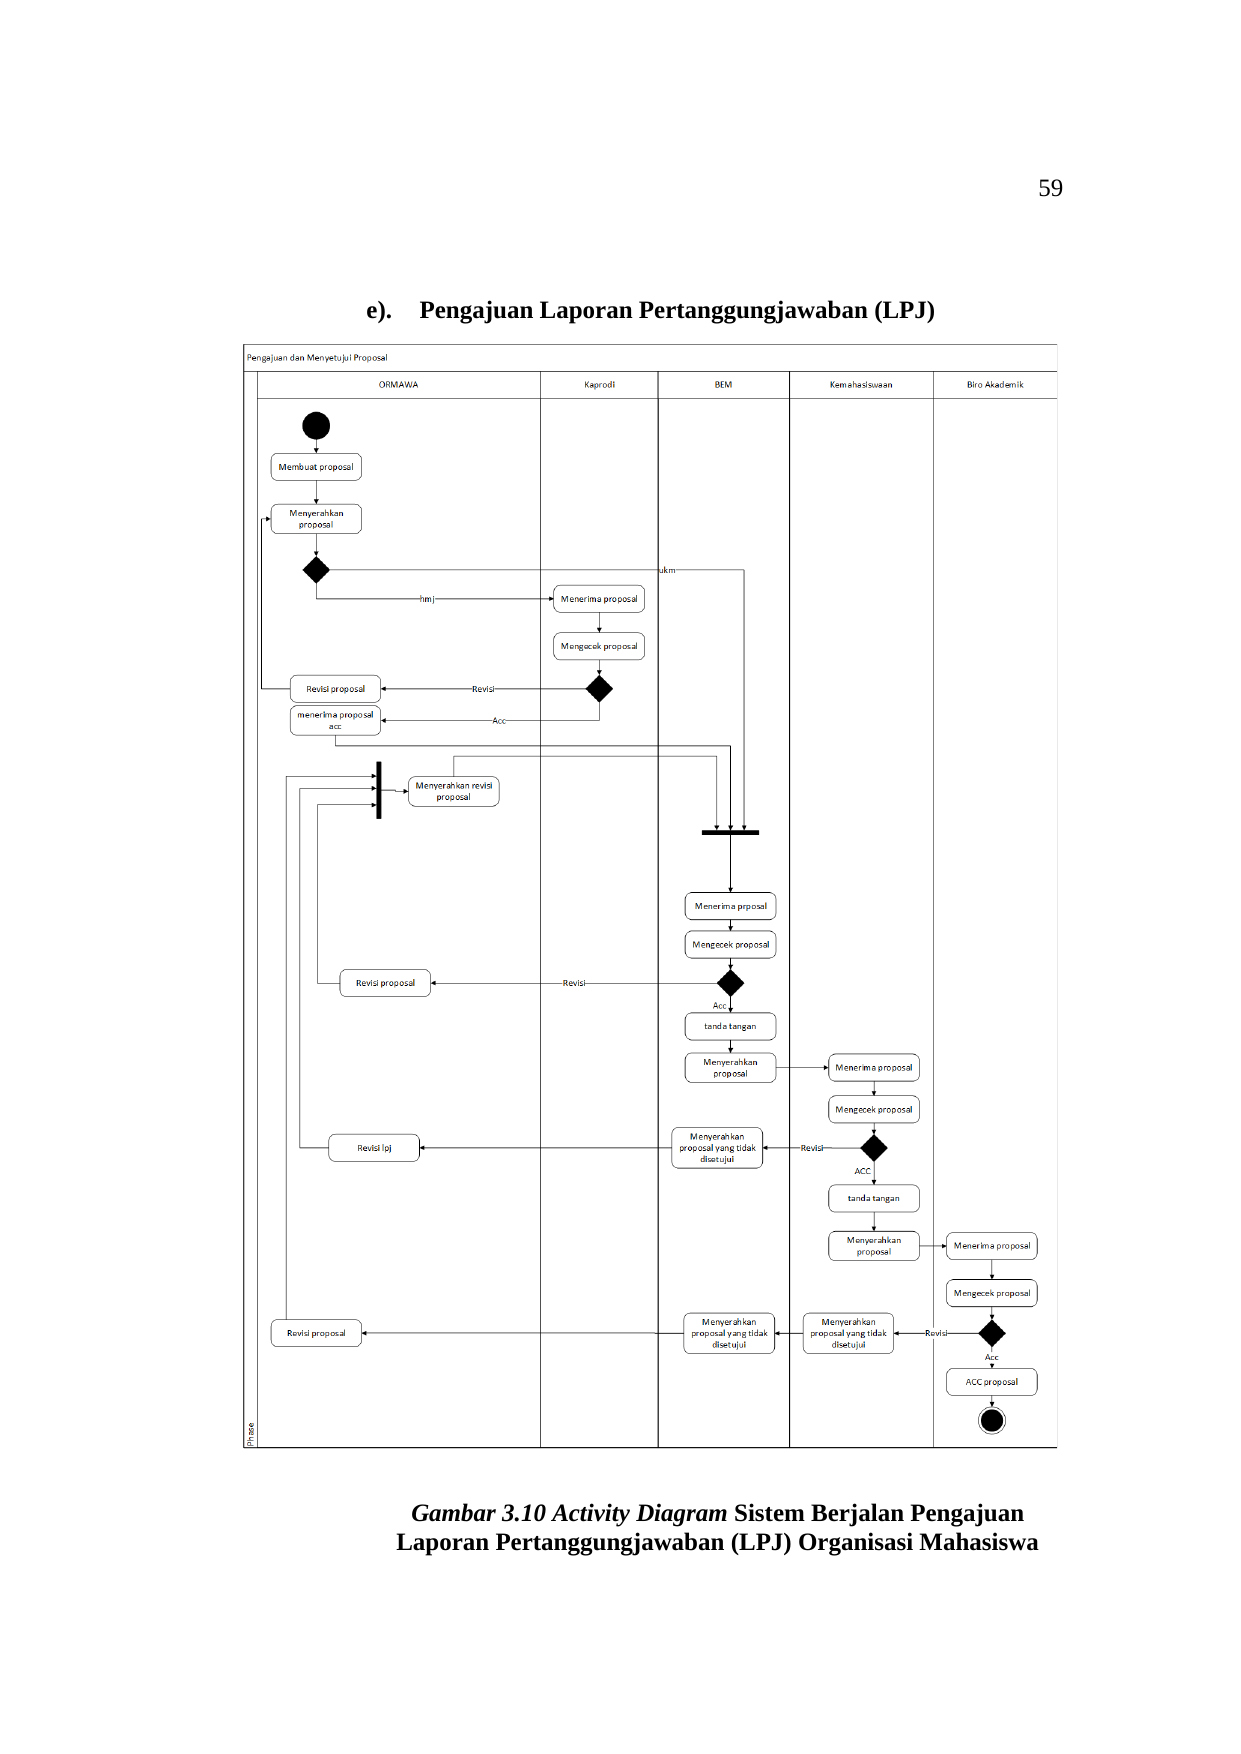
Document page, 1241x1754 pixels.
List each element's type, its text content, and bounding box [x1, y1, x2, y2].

text Gambar 3.10 Activity Diagram Sistem Berjalan Pengajuan Laporan Pertanggungjawaban (LPJ) Organisasi Mahasiswa [372, 1498, 1063, 1555]
picture [242, 343, 1058, 1451]
list Pengajuan Laporan Pertanggungjawaban (LPJ) [313, 295, 1063, 324]
table_header [236, 338, 1063, 1485]
